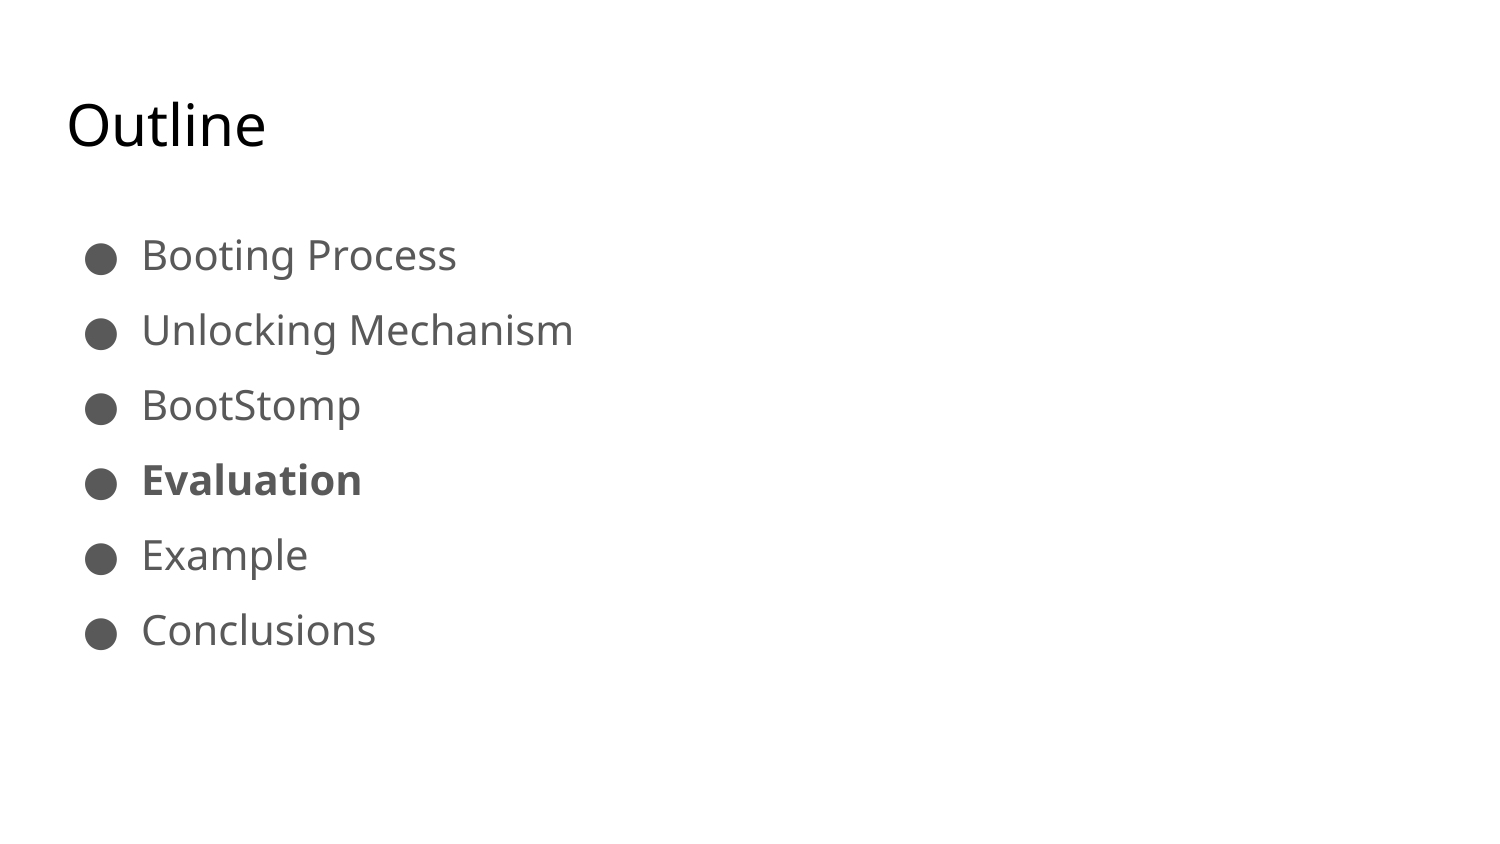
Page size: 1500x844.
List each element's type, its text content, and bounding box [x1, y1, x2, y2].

title Outline [51, 72, 1449, 167]
list Booting Process Unlocking Mechanism BootStomp Evaluation Example Conclusions [51, 189, 1449, 750]
